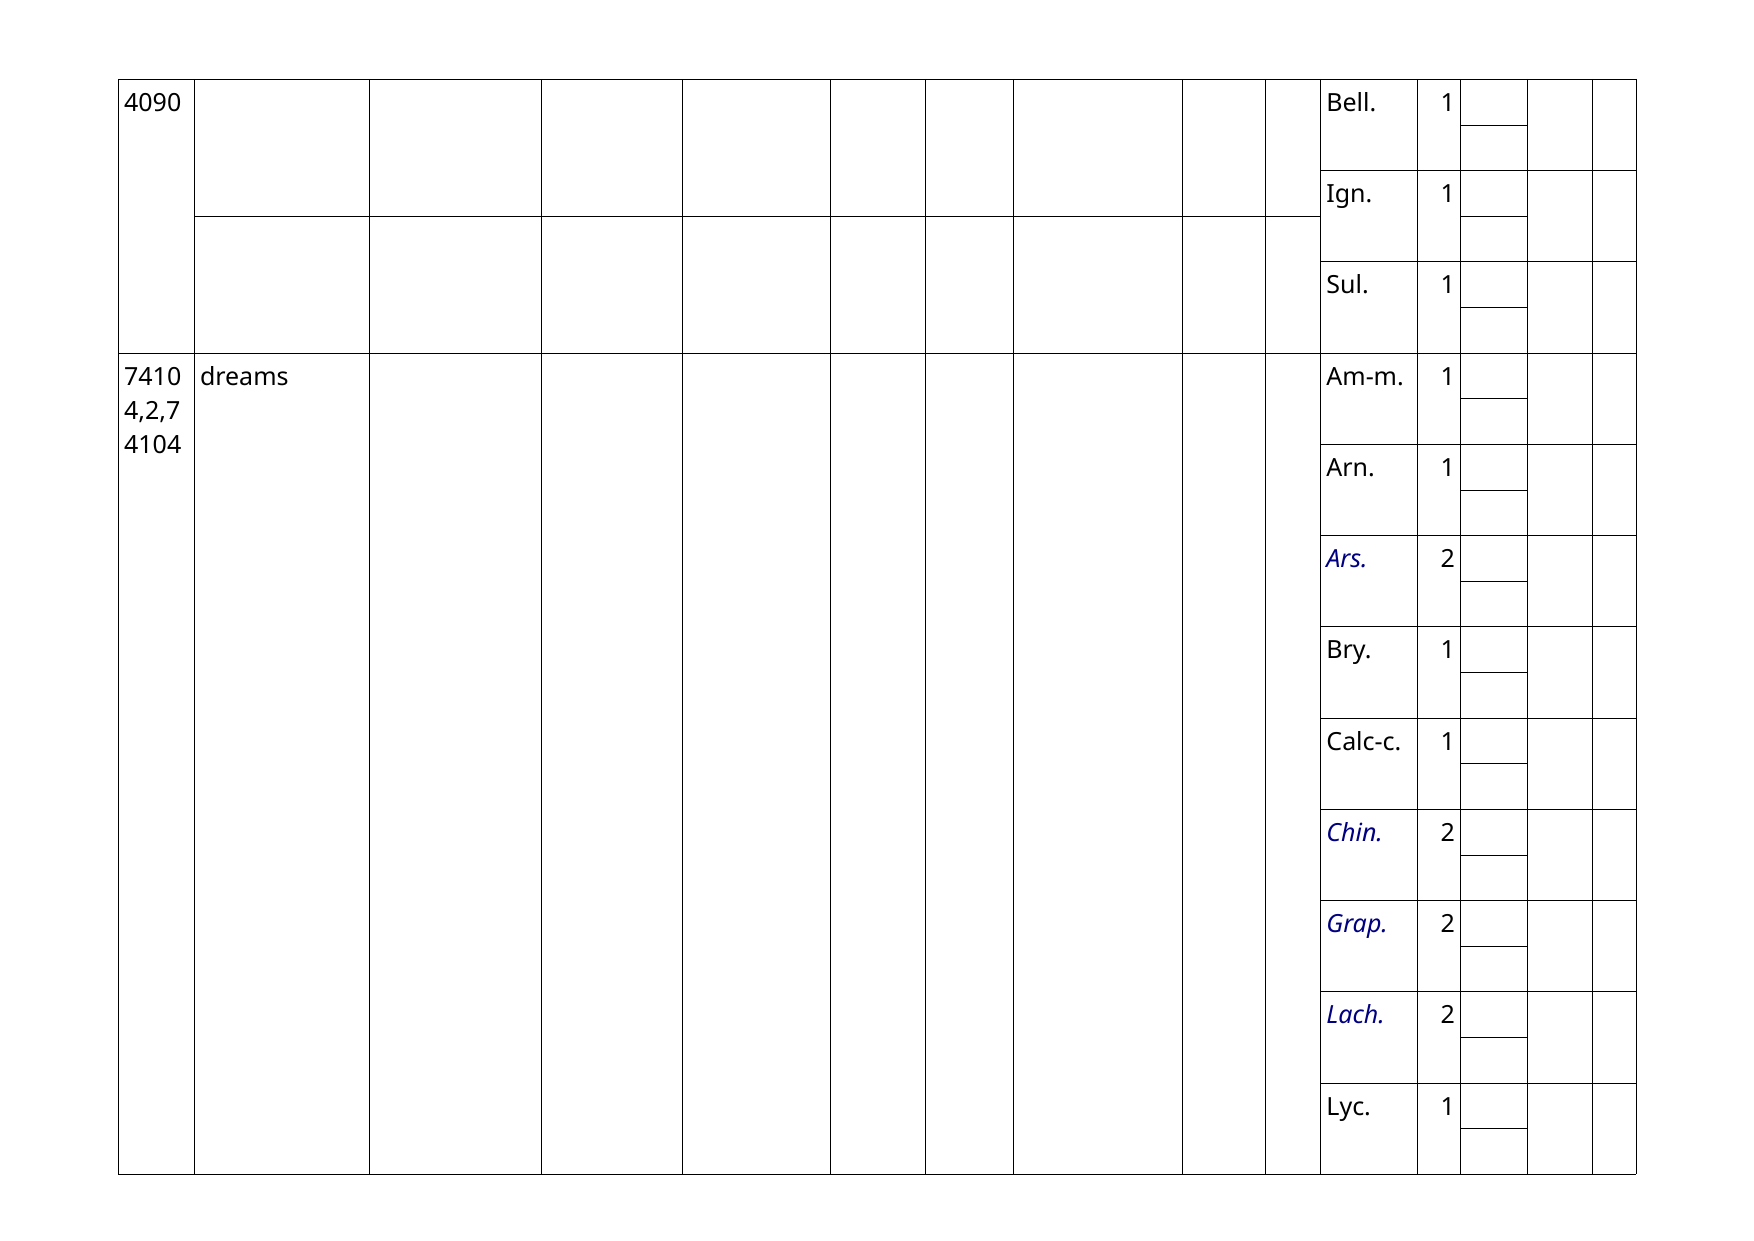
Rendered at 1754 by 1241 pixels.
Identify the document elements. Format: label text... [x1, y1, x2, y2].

table_cell [370, 217, 541, 353]
table_cell [1528, 171, 1592, 261]
table_cell 2 [1418, 901, 1460, 991]
table_cell [1461, 399, 1527, 444]
table_cell [370, 80, 541, 216]
table_cell [195, 217, 369, 353]
table_cell [1461, 673, 1527, 718]
table_cell [1461, 536, 1527, 581]
table_cell Bry. [1321, 627, 1417, 718]
table_cell [1183, 217, 1265, 353]
table_cell [1528, 262, 1592, 353]
table_cell [1593, 171, 1636, 261]
table_cell [1461, 719, 1527, 763]
table_cell 4090 [119, 80, 194, 353]
table_cell [1461, 217, 1527, 261]
table_cell [1593, 80, 1636, 170]
table_cell [1528, 810, 1592, 900]
table_cell [1593, 901, 1636, 991]
table_cell [1014, 80, 1182, 216]
table_cell [1593, 719, 1636, 809]
table_cell 1 [1418, 627, 1460, 718]
table_cell [1528, 719, 1592, 809]
table_cell [1183, 80, 1265, 216]
table_cell [926, 354, 1013, 1174]
table_cell Arn. [1321, 445, 1417, 535]
table_cell [1461, 1129, 1527, 1174]
table_cell [1461, 445, 1527, 489]
table_cell [542, 80, 682, 216]
table_cell [1593, 810, 1636, 900]
table_cell [1528, 80, 1592, 170]
table_cell [1461, 1038, 1527, 1083]
table_cell [1461, 764, 1527, 809]
table_cell [1461, 308, 1527, 353]
table_cell Lyc. [1321, 1084, 1417, 1174]
table_cell [1266, 80, 1320, 216]
table_cell 2 [1418, 536, 1460, 626]
table_cell [1461, 810, 1527, 854]
table_cell Bell. [1321, 80, 1417, 170]
table_cell [831, 80, 925, 216]
table_cell Lach. [1321, 992, 1417, 1083]
table_cell dreams [195, 354, 369, 1174]
table_cell [1461, 1084, 1527, 1128]
table_cell [1461, 627, 1527, 672]
table_cell 1 [1418, 445, 1460, 535]
table_cell [1461, 856, 1527, 900]
table_cell [1461, 354, 1527, 398]
table_cell [926, 80, 1013, 216]
table_cell [1593, 1084, 1636, 1174]
table_cell [1593, 354, 1636, 444]
table_cell Chin. [1321, 810, 1417, 900]
table_cell [1593, 445, 1636, 535]
table_cell [1266, 217, 1320, 353]
table_cell 1 [1418, 1084, 1460, 1174]
table_cell [1461, 992, 1527, 1037]
table_cell [1461, 947, 1527, 991]
table_cell [1528, 627, 1592, 718]
table_cell 1 [1418, 354, 1460, 444]
table_cell Ign. [1321, 171, 1417, 261]
table_cell [926, 217, 1013, 353]
table_cell [1593, 992, 1636, 1083]
table_cell [1183, 354, 1265, 1174]
table_cell [1528, 445, 1592, 535]
table_cell 1 [1418, 80, 1460, 170]
table_cell [1461, 262, 1527, 307]
table_cell [683, 354, 830, 1174]
table_cell Calc-c. [1321, 719, 1417, 809]
table_cell [542, 217, 682, 353]
table_cell 1 [1418, 171, 1460, 261]
table_cell [1593, 536, 1636, 626]
table_cell Grap. [1321, 901, 1417, 991]
table_cell [195, 80, 369, 216]
table_cell [1461, 491, 1527, 535]
table_cell [542, 354, 682, 1174]
table_cell 2 [1418, 810, 1460, 900]
table_cell 74104,2,74104 [119, 354, 194, 1174]
table_cell [370, 354, 541, 1174]
table_cell [1528, 354, 1592, 444]
table_cell [1528, 901, 1592, 991]
table_cell [1528, 536, 1592, 626]
table_cell [1461, 901, 1527, 946]
table_cell [1528, 1084, 1592, 1174]
table_cell [1461, 171, 1527, 216]
table_cell [1593, 627, 1636, 718]
table_cell [831, 354, 925, 1174]
table_cell [1014, 217, 1182, 353]
table_cell Ars. [1321, 536, 1417, 626]
table_cell 2 [1418, 992, 1460, 1083]
table_cell [831, 217, 925, 353]
table_cell Sul. [1321, 262, 1417, 353]
table_cell 1 [1418, 719, 1460, 809]
table_cell [683, 80, 830, 216]
table_cell [1461, 80, 1527, 124]
table_cell 1 [1418, 262, 1460, 353]
table_cell [1461, 126, 1527, 170]
table_cell [1528, 992, 1592, 1083]
table_cell [1266, 354, 1320, 1174]
table_cell [1014, 354, 1182, 1174]
table_cell Am-m. [1321, 354, 1417, 444]
table_cell [1461, 582, 1527, 626]
table_cell [1593, 262, 1636, 353]
table_cell [683, 217, 830, 353]
